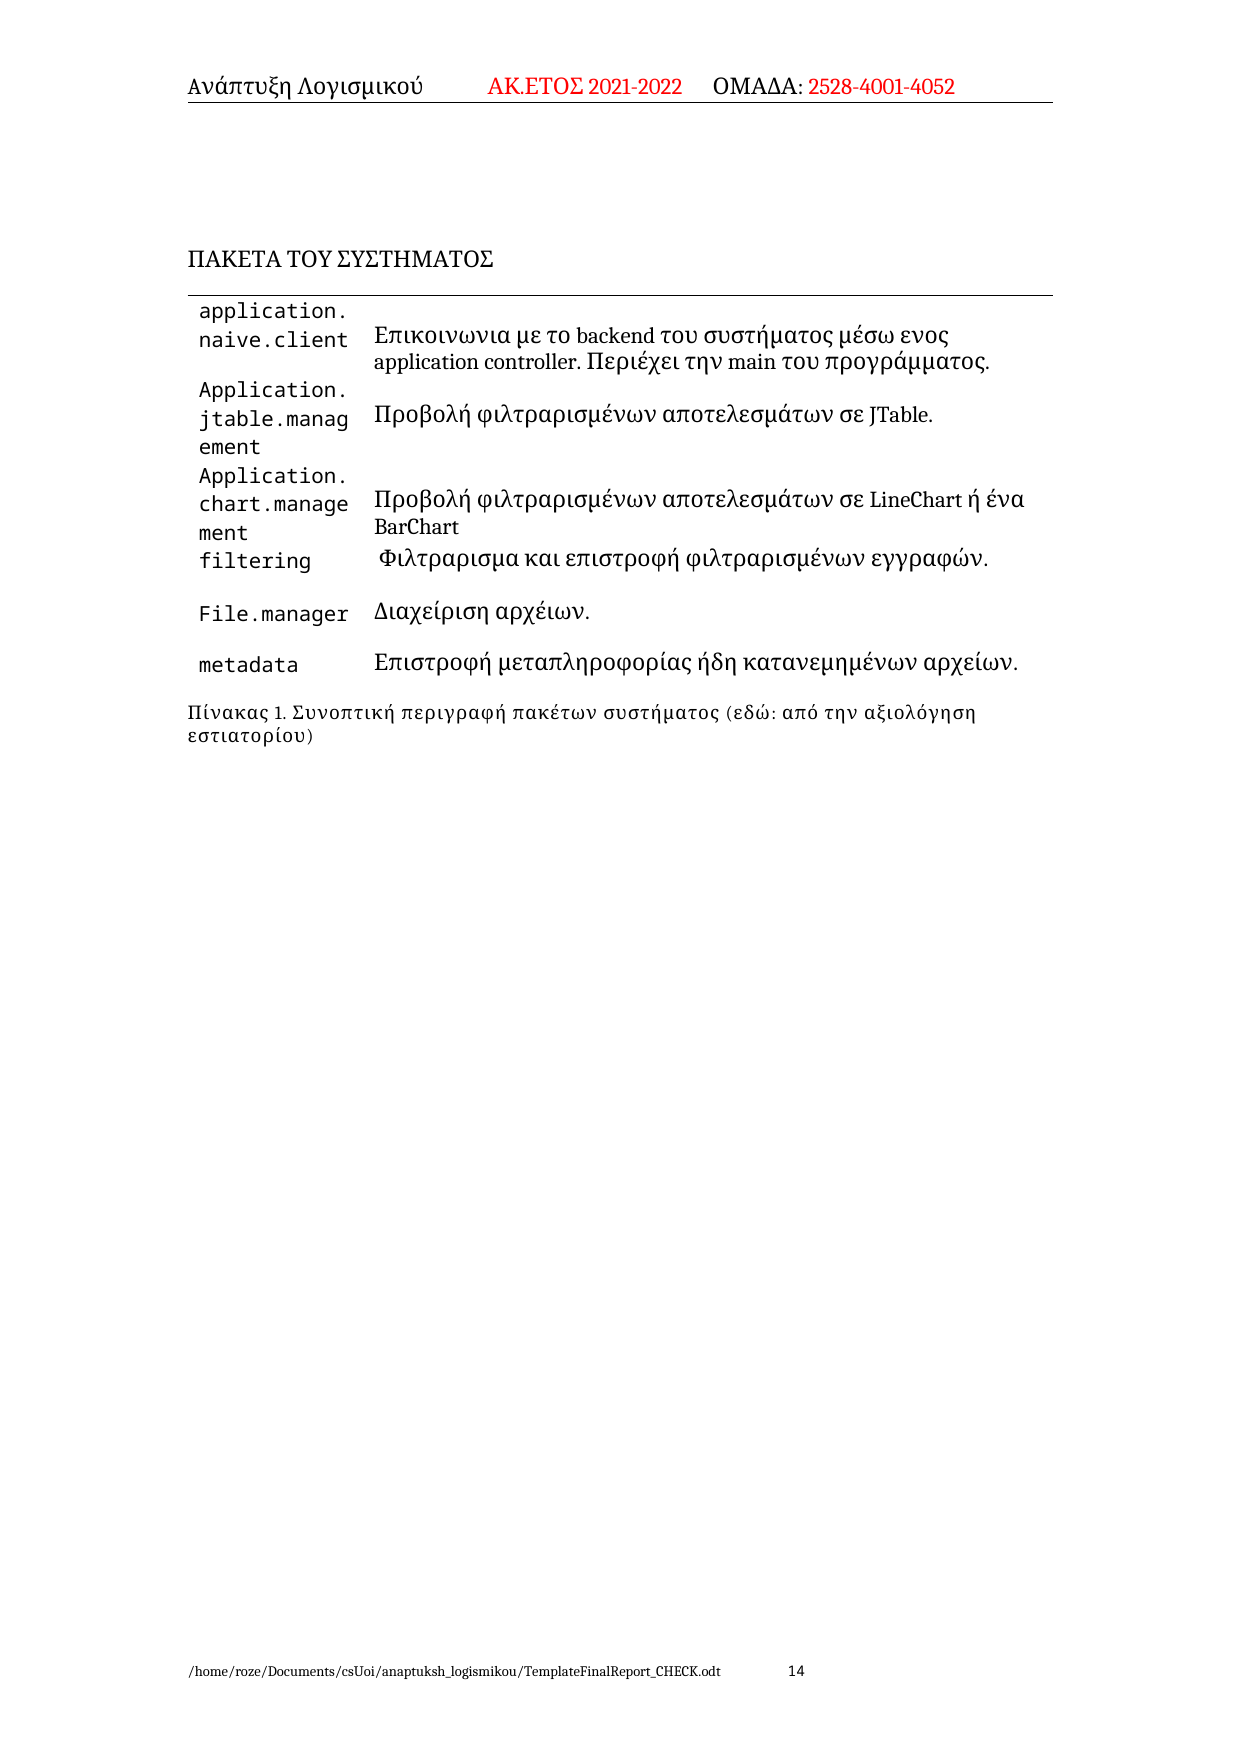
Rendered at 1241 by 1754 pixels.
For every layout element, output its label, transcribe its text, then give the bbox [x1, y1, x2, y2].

table_cell File.manager [188, 599, 363, 650]
text ΠΑΚΕΤΑ ΤΟΥ ΣΥΣΤΗΜΑΤΟΣ [187, 247, 1053, 273]
table_header application.naive.client [188, 296, 363, 375]
text Πίνακας 1. Συνοπτική περιγραφή πακέτων συστήματος (εδώ: από την αξιολόγηση εστιατορίου) [187, 703, 1053, 747]
table_cell Φιλτραρισμα και επιστροφή φιλτραρισμένων εγγραφών. [363, 546, 1053, 599]
table_header Επικοινωνια με το backend του συστήματος μέσω ενος application controller. Περιέχει την main του προγράμματος. [363, 296, 1053, 375]
table_cell Διαχείριση αρχέιων. [363, 599, 1053, 650]
table_cell Προβολή φιλτραρισμένων αποτελεσμάτων σε LineChart ή ένα BarChart [363, 461, 1053, 546]
table_cell metadata [188, 650, 363, 703]
table_cell Προβολή φιλτραρισμένων αποτελεσμάτων σε JTable. [363, 375, 1053, 461]
table_cell Επιστροφή μεταπληροφορίας ήδη κατανεμημένων αρχείων. [363, 650, 1053, 703]
table_cell filtering [188, 546, 363, 599]
table_cell Application.jtable.management [188, 375, 363, 461]
table_cell Application.chart.management [188, 461, 363, 546]
